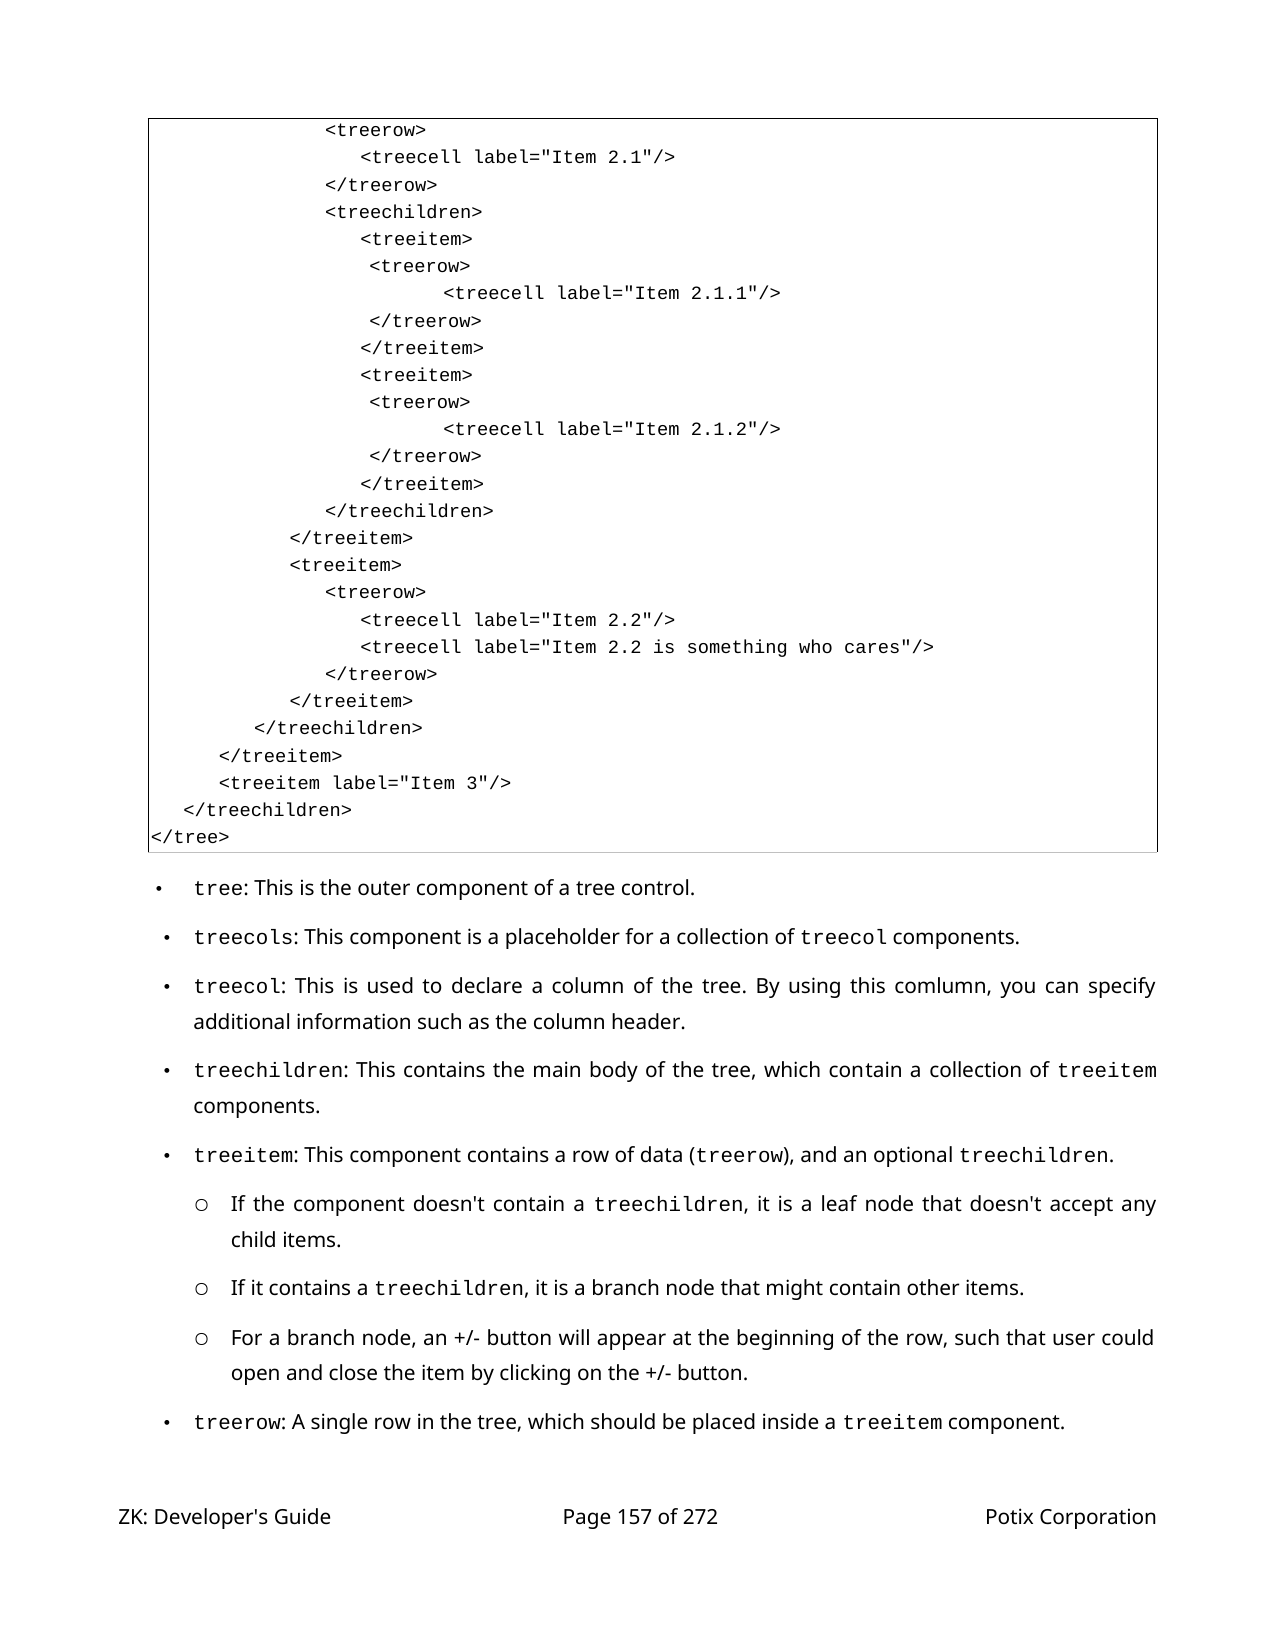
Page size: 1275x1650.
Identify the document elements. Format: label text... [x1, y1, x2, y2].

list treecol: This is used to declare a column of the tree. By using this comlumn, you can specify additional information such as the column header. [164, 971, 1157, 1035]
list If the component doesn't contain a treechildren, it is a leaf node that doesn't accept any child items. [193, 1189, 1157, 1253]
text </treechildren> [149, 798, 1157, 822]
text </treerow> [149, 662, 1157, 686]
text <treecell label="Item 2.1.2"/> [149, 417, 1157, 441]
text <treeitem> [149, 363, 1157, 387]
text </treerow> [149, 172, 1157, 197]
list treerow: A single row in the tree, which should be placed inside a treeitem component. [164, 1407, 1157, 1435]
text <treeitem> [149, 227, 1157, 251]
text </treechildren> [149, 499, 1157, 523]
text <treeitem> [149, 553, 1157, 577]
text <treecell label="Item 2.1.1"/> [149, 281, 1157, 306]
list If it contains a treechildren, it is a branch node that might contain other items. [193, 1273, 1157, 1302]
text <treeitem label="Item 3"/> [149, 771, 1157, 795]
text </treechildren> [149, 716, 1157, 741]
text </treerow> [149, 444, 1157, 469]
list For a branch node, an +/- button will appear at the beginning of the row, such that user could open and close the item by clicking on the +/- button. [193, 1323, 1157, 1386]
list treechildren: This contains the main body of the tree, which contain a collection of treeitem components. [164, 1056, 1157, 1119]
list tree: This is the outer component of a tree control. [156, 873, 1157, 901]
text <treechildren> [149, 200, 1157, 224]
list treecols: This component is a placeholder for a collection of treecol components. [164, 922, 1157, 951]
text <treecell label="Item 2.2 is something who cares"/> [149, 635, 1157, 659]
text </treeitem> [149, 336, 1157, 360]
text <treerow> [149, 580, 1157, 604]
text </tree> [149, 825, 1157, 852]
text <treecell label="Item 2.1"/> [149, 145, 1157, 169]
text <treerow> [149, 119, 1157, 142]
text <treerow> [149, 390, 1157, 414]
text <treerow> [149, 254, 1157, 278]
text </treeitem> [149, 526, 1157, 550]
text </treerow> [149, 308, 1157, 333]
text </treeitem> [149, 472, 1157, 496]
text </treeitem> [149, 743, 1157, 768]
text <treecell label="Item 2.2"/> [149, 607, 1157, 632]
text </treeitem> [149, 689, 1157, 713]
list treeitem: This component contains a row of data (treerow), and an optional treechildren. [164, 1140, 1157, 1168]
